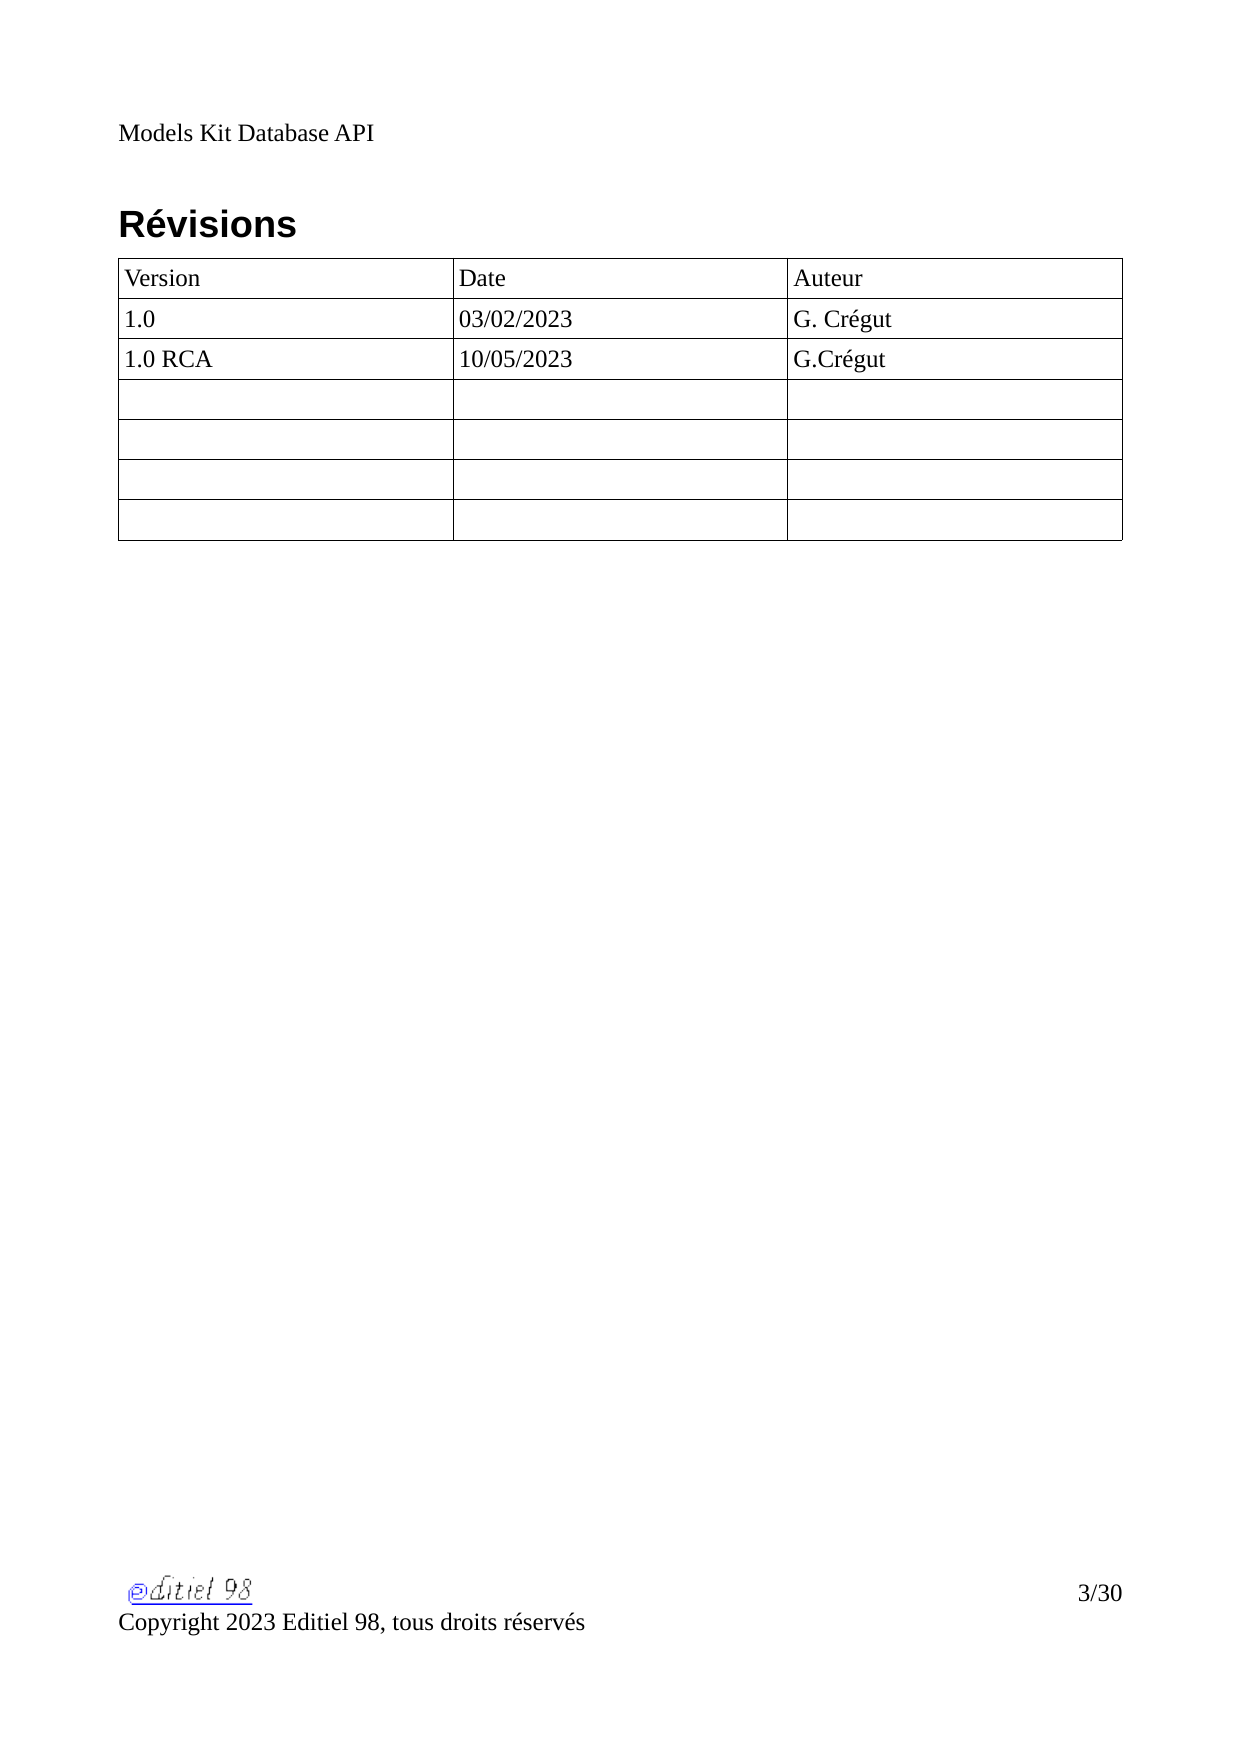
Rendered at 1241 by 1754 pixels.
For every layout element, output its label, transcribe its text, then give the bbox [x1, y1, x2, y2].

table_header Auteur [788, 259, 1122, 298]
table_cell [788, 420, 1122, 459]
table_cell G. Crégut [788, 299, 1122, 338]
subtitle Révisions [118, 201, 1122, 245]
table_cell G.Crégut [788, 339, 1122, 378]
table_cell [454, 420, 787, 459]
table_cell 03/02/2023 [454, 299, 787, 338]
table_header Date [454, 259, 787, 298]
table_cell [119, 420, 453, 459]
table_cell 10/05/2023 [454, 339, 787, 378]
table_cell 1.0 RCA [119, 339, 453, 378]
table_cell [119, 380, 453, 419]
picture [127, 1575, 253, 1605]
table_cell [119, 460, 453, 499]
table_cell [788, 500, 1122, 540]
table_cell 1.0 [119, 299, 453, 338]
table_cell [454, 460, 787, 499]
table_cell [454, 380, 787, 419]
table_header Version [119, 259, 453, 298]
table_cell [788, 380, 1122, 419]
table_cell [454, 500, 787, 540]
table_cell [119, 500, 453, 540]
table_cell [788, 460, 1122, 499]
